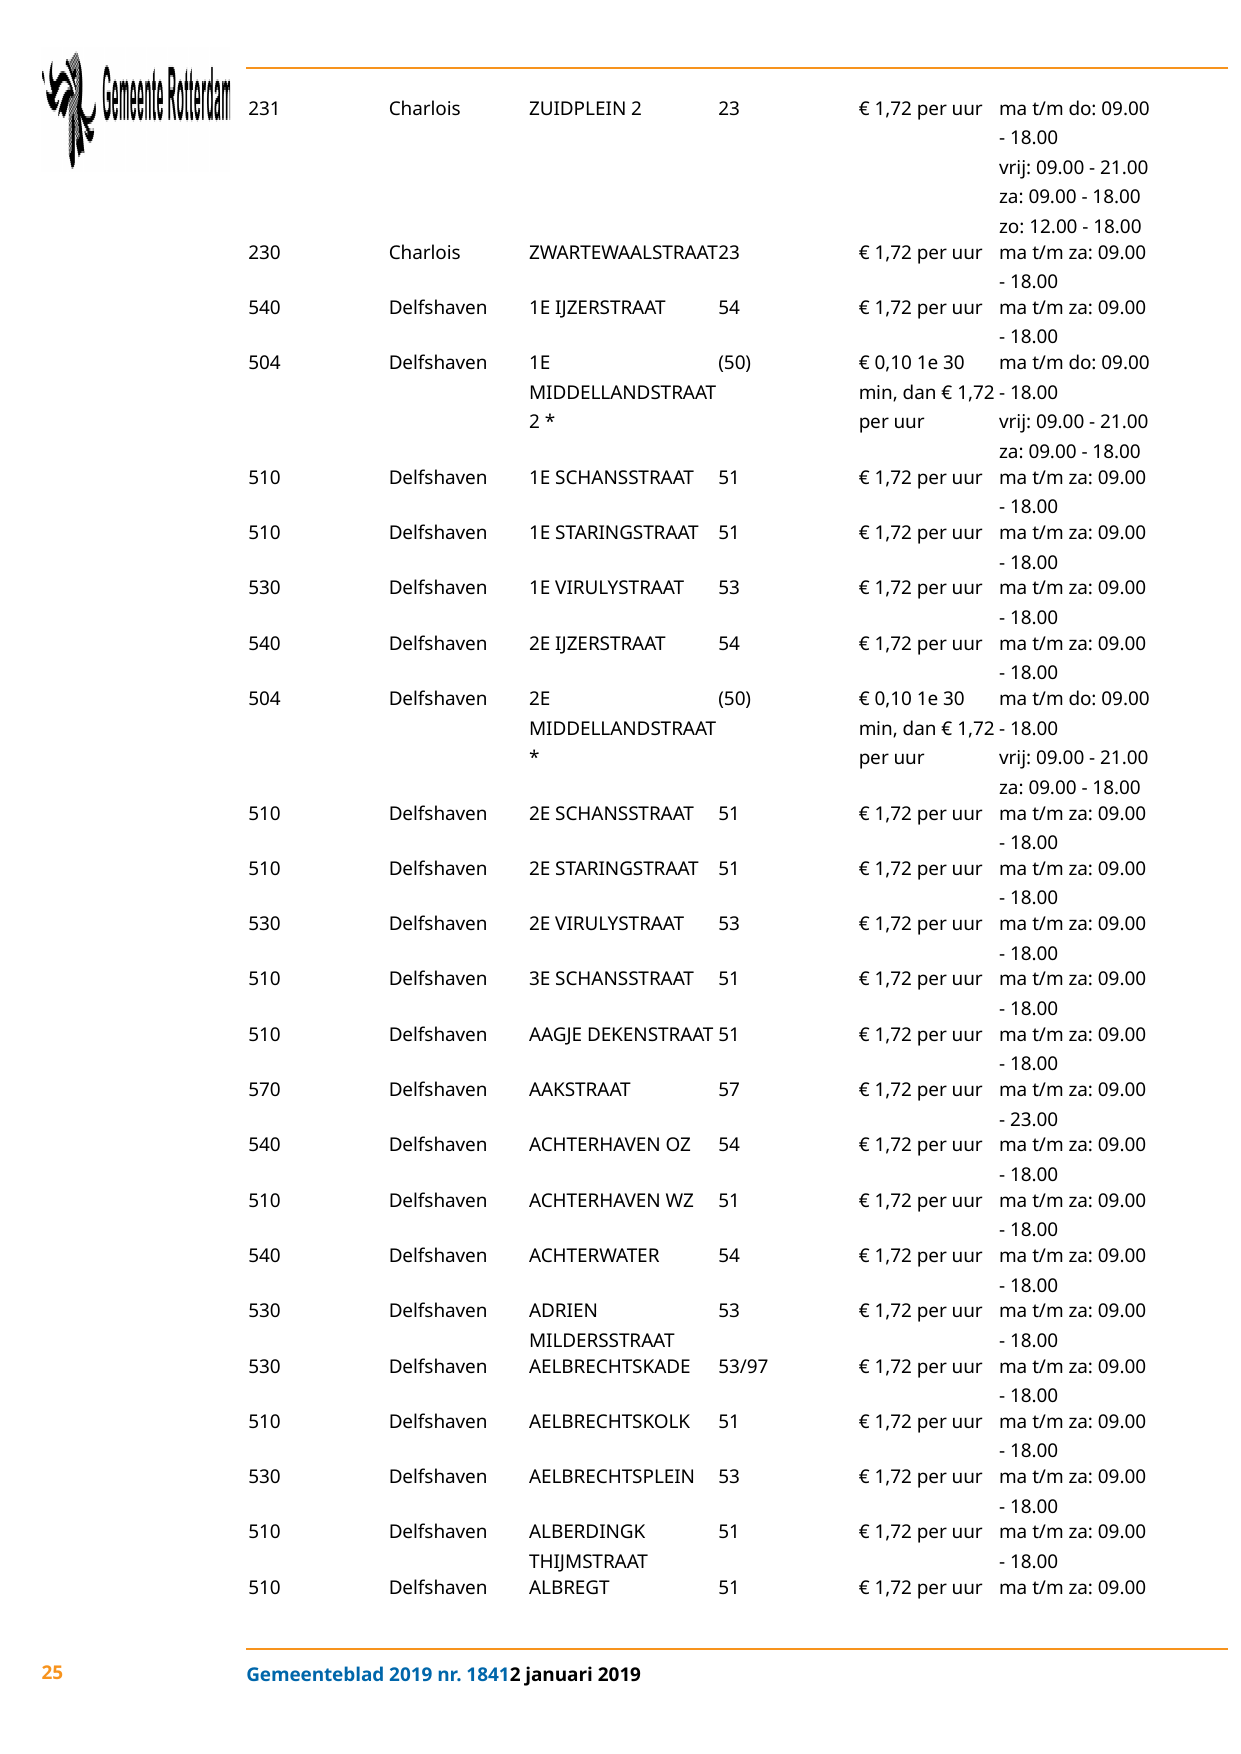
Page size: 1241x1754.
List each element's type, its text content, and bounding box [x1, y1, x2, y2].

table_cell Delfshaven [389, 1408, 529, 1463]
table_cell € 1,72 per uur [859, 575, 999, 630]
table_cell € 1,72 per uur [859, 800, 999, 855]
table_cell Delfshaven [389, 1353, 529, 1408]
table_cell ADRIEN MILDERSSTRAAT [529, 1298, 718, 1353]
table_cell 510 [248, 1408, 388, 1463]
table_cell € 1,72 per uur [859, 855, 999, 910]
table_cell Delfshaven [389, 1464, 529, 1519]
table_cell ALBERDINGK THIJMSTRAAT [529, 1519, 718, 1574]
table_cell 530 [248, 1464, 388, 1519]
table_cell AELBRECHTSKOLK [529, 1408, 718, 1463]
table_cell ma t/m za: 09.00 - 18.00 [999, 1464, 1152, 1519]
table_cell Delfshaven [389, 630, 529, 685]
table_cell Delfshaven [389, 1187, 529, 1242]
table_cell ma t/m za: 09.00 - 18.00 [999, 519, 1152, 574]
table_cell 1E VIRULYSTRAAT [529, 575, 718, 630]
table_cell € 1,72 per uur [859, 1298, 999, 1353]
table_cell € 0,10 1e 30 min, dan € 1,72 per uur [859, 350, 999, 464]
table_cell Delfshaven [389, 575, 529, 630]
table_cell 504 [248, 350, 388, 464]
table_cell ACHTERHAVEN OZ [529, 1132, 718, 1187]
table_cell AAGJE DEKENSTRAAT [529, 1021, 718, 1076]
table_cell 23 [718, 239, 858, 294]
table_cell € 1,72 per uur [859, 1353, 999, 1408]
table_cell ma t/m do: 09.00 - 18.00 vrij: 09.00 - 21.00 za: 09.00 - 18.00 zo: 12.00 - 18.00 [999, 95, 1152, 239]
table_cell 53 [718, 1464, 858, 1519]
table_cell 1E IJZERSTRAAT [529, 294, 718, 349]
table_cell 51 [718, 1519, 858, 1574]
table_cell € 1,72 per uur [859, 239, 999, 294]
table_cell € 1,72 per uur [859, 1242, 999, 1297]
table_cell 510 [248, 800, 388, 855]
table_cell 540 [248, 1242, 388, 1297]
table_cell ALBREGT [529, 1574, 718, 1600]
table_cell 530 [248, 1298, 388, 1353]
table_cell Delfshaven [389, 966, 529, 1021]
table_cell (50) [718, 350, 858, 464]
table_cell AELBRECHTSPLEIN [529, 1464, 718, 1519]
table_cell 540 [248, 1132, 388, 1187]
table_cell AAKSTRAAT [529, 1076, 718, 1132]
table_cell Delfshaven [389, 685, 529, 800]
table_cell ma t/m za: 09.00 - 18.00 [999, 630, 1152, 685]
table_cell 51 [718, 519, 858, 574]
table_cell ma t/m za: 09.00 - 18.00 [999, 1132, 1152, 1187]
table_cell AELBRECHTSKADE [529, 1353, 718, 1408]
table_cell € 1,72 per uur [859, 910, 999, 966]
table_cell 510 [248, 1519, 388, 1574]
table_cell 510 [248, 966, 388, 1021]
table_cell € 1,72 per uur [859, 464, 999, 519]
table_cell 51 [718, 1021, 858, 1076]
table_cell 510 [248, 464, 388, 519]
table_cell 510 [248, 1574, 388, 1600]
table_cell € 1,72 per uur [859, 966, 999, 1021]
table_cell € 1,72 per uur [859, 1464, 999, 1519]
table_cell 57 [718, 1076, 858, 1132]
table_cell 51 [718, 966, 858, 1021]
table_cell 2E VIRULYSTRAAT [529, 910, 718, 966]
table_cell Delfshaven [389, 1242, 529, 1297]
table_cell ma t/m za: 09.00 - 18.00 [999, 1408, 1152, 1463]
table_cell 1E SCHANSSTRAAT [529, 464, 718, 519]
table_cell 530 [248, 1353, 388, 1408]
table_cell € 1,72 per uur [859, 1187, 999, 1242]
table_cell Delfshaven [389, 855, 529, 910]
table_cell Delfshaven [389, 1021, 529, 1076]
table_cell Delfshaven [389, 910, 529, 966]
table_cell ma t/m do: 09.00 - 18.00 vrij: 09.00 - 21.00 za: 09.00 - 18.00 [999, 350, 1152, 464]
table_cell Charlois [389, 239, 529, 294]
table_cell ma t/m do: 09.00 - 18.00 vrij: 09.00 - 21.00 za: 09.00 - 18.00 [999, 685, 1152, 800]
table_cell ma t/m za: 09.00 - 18.00 [999, 855, 1152, 910]
table_cell 2E MIDDELLANDSTRAAT * [529, 685, 718, 800]
table_cell 510 [248, 1021, 388, 1076]
table_cell ma t/m za: 09.00 - 18.00 [999, 464, 1152, 519]
table_cell 51 [718, 1187, 858, 1242]
table_cell Delfshaven [389, 350, 529, 464]
table_cell 2E SCHANSSTRAAT [529, 800, 718, 855]
table_cell 53 [718, 910, 858, 966]
table_cell 504 [248, 685, 388, 800]
table_cell 2E IJZERSTRAAT [529, 630, 718, 685]
table_cell € 1,72 per uur [859, 1021, 999, 1076]
table_cell 1E MIDDELLANDSTRAAT 2 * [529, 350, 718, 464]
table_cell € 1,72 per uur [859, 1076, 999, 1132]
table_cell 53/97 [718, 1353, 858, 1408]
table_cell 510 [248, 519, 388, 574]
table_cell 530 [248, 910, 388, 966]
table_cell € 1,72 per uur [859, 1519, 999, 1574]
table_cell 231 [248, 95, 388, 239]
table_cell 51 [718, 855, 858, 910]
table_cell Delfshaven [389, 464, 529, 519]
table_cell Delfshaven [389, 1076, 529, 1132]
table_cell 53 [718, 575, 858, 630]
table_cell € 1,72 per uur [859, 630, 999, 685]
table_cell € 1,72 per uur [859, 294, 999, 349]
table_cell Delfshaven [389, 1574, 529, 1600]
table_cell 530 [248, 575, 388, 630]
table_cell ma t/m za: 09.00 - 23.00 [999, 1076, 1152, 1132]
table_cell 54 [718, 630, 858, 685]
table_cell € 1,72 per uur [859, 519, 999, 574]
table_cell 510 [248, 1187, 388, 1242]
table_cell 540 [248, 630, 388, 685]
table_cell Delfshaven [389, 294, 529, 349]
table_cell (50) [718, 685, 858, 800]
table_cell 51 [718, 464, 858, 519]
table_cell ZUIDPLEIN 2 [529, 95, 718, 239]
table_cell Delfshaven [389, 1132, 529, 1187]
table_cell Charlois [389, 95, 529, 239]
table_cell 3E SCHANSSTRAAT [529, 966, 718, 1021]
table_cell ma t/m za: 09.00 - 18.00 [999, 575, 1152, 630]
picture [41, 47, 231, 172]
table_cell ma t/m za: 09.00 - 18.00 [999, 910, 1152, 966]
table_cell € 1,72 per uur [859, 1408, 999, 1463]
table_cell ma t/m za: 09.00 - 18.00 [999, 1242, 1152, 1297]
table_cell 54 [718, 294, 858, 349]
table_cell 51 [718, 800, 858, 855]
table_cell ma t/m za: 09.00 - 18.00 [999, 294, 1152, 349]
table_cell ma t/m za: 09.00 - 18.00 [999, 966, 1152, 1021]
table_cell Delfshaven [389, 800, 529, 855]
table_cell 51 [718, 1574, 858, 1600]
table_cell Delfshaven [389, 1298, 529, 1353]
table_cell 54 [718, 1132, 858, 1187]
table_cell ma t/m za: 09.00 - 18.00 [999, 1187, 1152, 1242]
table_cell € 0,10 1e 30 min, dan € 1,72 per uur [859, 685, 999, 800]
table_cell 570 [248, 1076, 388, 1132]
table_cell 540 [248, 294, 388, 349]
table_cell 230 [248, 239, 388, 294]
table_cell ACHTERWATER [529, 1242, 718, 1297]
table_cell 2E STARINGSTRAAT [529, 855, 718, 910]
table_cell ACHTERHAVEN WZ [529, 1187, 718, 1242]
table_cell ma t/m za: 09.00 - 18.00 [999, 800, 1152, 855]
table_cell Delfshaven [389, 1519, 529, 1574]
table_cell ZWARTEWAALSTRAAT [529, 239, 718, 294]
table_cell € 1,72 per uur [859, 1132, 999, 1187]
table_cell € 1,72 per uur [859, 95, 999, 239]
table_cell ma t/m za: 09.00 [999, 1574, 1152, 1600]
table_cell Delfshaven [389, 519, 529, 574]
table_cell 54 [718, 1242, 858, 1297]
table_cell ma t/m za: 09.00 - 18.00 [999, 1021, 1152, 1076]
table_cell 53 [718, 1298, 858, 1353]
table_cell ma t/m za: 09.00 - 18.00 [999, 1519, 1152, 1574]
table_cell 1E STARINGSTRAAT [529, 519, 718, 574]
table_cell ma t/m za: 09.00 - 18.00 [999, 1298, 1152, 1353]
table_cell 510 [248, 855, 388, 910]
table_cell ma t/m za: 09.00 - 18.00 [999, 1353, 1152, 1408]
table_cell € 1,72 per uur [859, 1574, 999, 1600]
table_cell 51 [718, 1408, 858, 1463]
table_cell 23 [718, 95, 858, 239]
table_cell ma t/m za: 09.00 - 18.00 [999, 239, 1152, 294]
